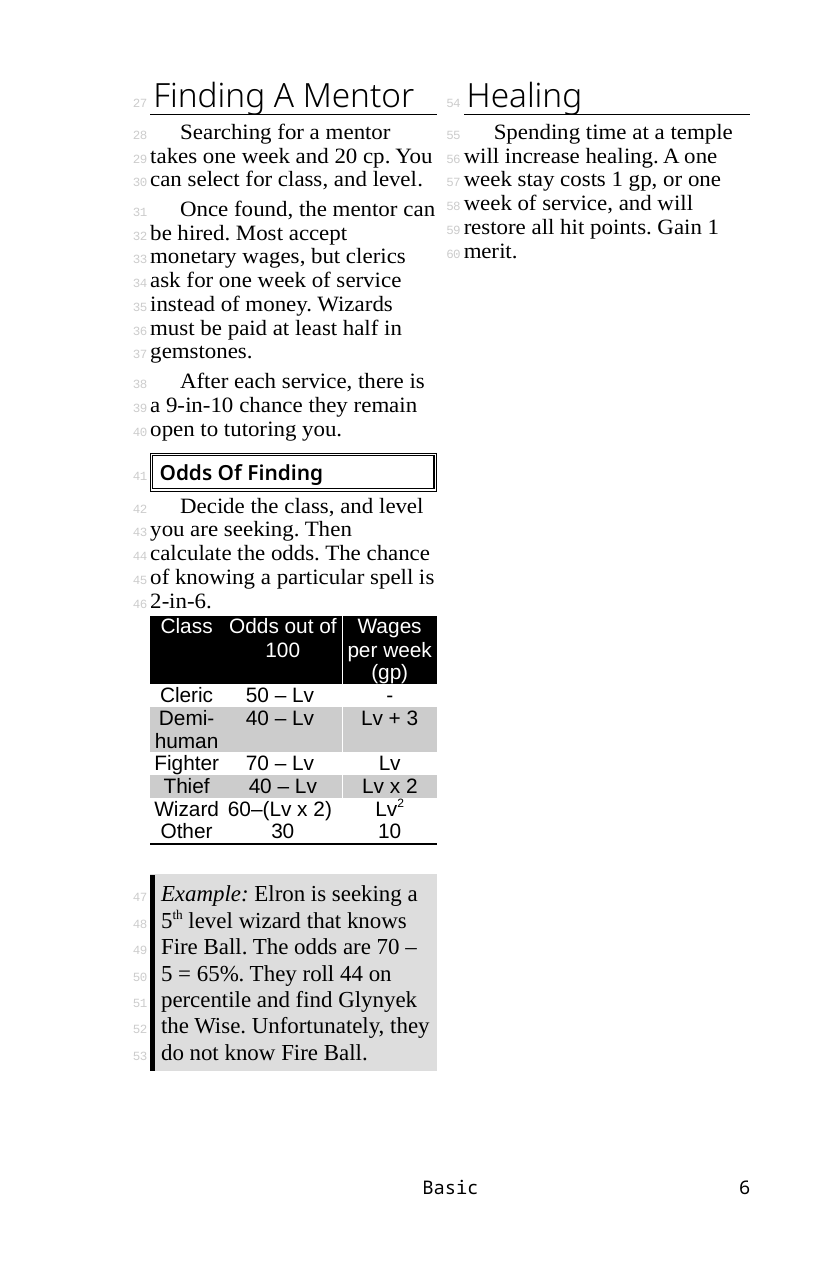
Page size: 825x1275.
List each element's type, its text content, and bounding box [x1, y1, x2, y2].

text Searching for a mentor takes one week and 20 cp. You can select for class, and level. [150, 120, 437, 192]
text Spending time at a temple will increase healing. A one week stay costs 1 gp, or one week of service, and will restore all hit points. Gain 1 merit. [463, 120, 750, 263]
table_cell Wizard [150, 798, 223, 821]
table_cell 40 – Lv [223, 707, 342, 752]
table_cell - [343, 684, 437, 707]
table_cell Lv x 2 [343, 775, 437, 798]
table_cell Lv2 [343, 798, 437, 821]
subtitle Finding a Mentor [150, 75, 437, 114]
text Decide the class, and level you are seeking. Then calculate the odds. The chance of knowing a particular spell is 2-in-6. [150, 494, 437, 613]
table_header Wages per week (gp) [343, 616, 437, 684]
table_cell 50 – Lv [223, 684, 342, 707]
table_header Class [150, 616, 223, 684]
subtitle Healing [463, 75, 750, 114]
table_cell Lv [343, 752, 437, 775]
table_cell Other [150, 821, 223, 843]
table_cell Thief [150, 775, 223, 798]
table_cell 40 – Lv [223, 775, 342, 798]
table_cell Fighter [150, 752, 223, 775]
table_cell 60–(Lv x 2) [223, 798, 342, 821]
table_cell Lv + 3 [343, 707, 437, 752]
table_header Odds out of 100 [223, 616, 342, 684]
text Once found, the mentor can be hired. Most accept monetary wages, but clerics ask for one week of service instead of money. Wizards must be paid at least half in gemstones. [150, 198, 437, 364]
table_cell 30 [223, 821, 342, 843]
table_cell Cleric [150, 684, 223, 707]
text Example: Elron is seeking a 5th level wizard that knows Fire Ball. The odds are 70 – 5 = 65%. They roll 44 on percentile and find Glynyek the Wise. Unfortunately, they do not know Fire Ball. [150, 874, 437, 1071]
table_cell Demi-human [150, 707, 223, 752]
table_cell 10 [343, 821, 437, 843]
text After each service, there is a 9-in-10 chance they remain open to tutoring you. [150, 370, 437, 441]
table_cell 70 – Lv [223, 752, 342, 775]
